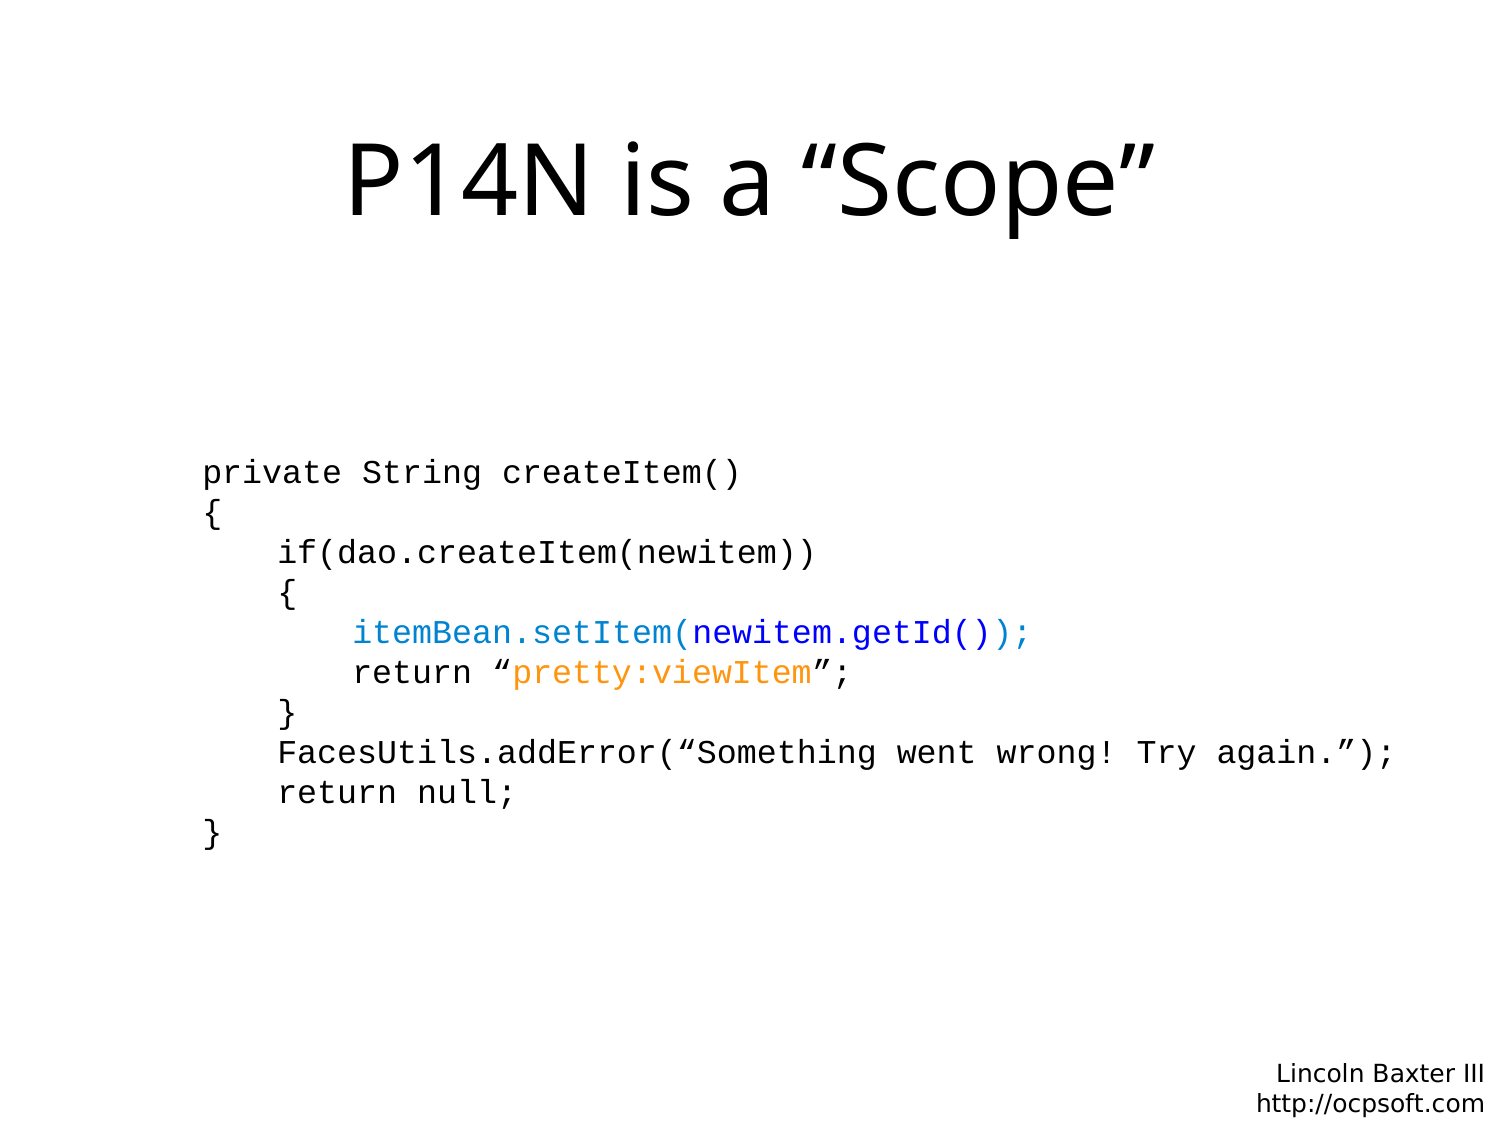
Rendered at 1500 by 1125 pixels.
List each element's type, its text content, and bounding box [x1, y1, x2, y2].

title P14N is a “Scope” [75, 104, 1425, 246]
text_box private String createItem() { if(dao.createItem(newitem)) { itemBean.setItem(newitem.getId()); return “pretty:viewItem”; } FacesUtils.addError(“Something went wrong! Try again.”); return null; } [187, 443, 1463, 858]
